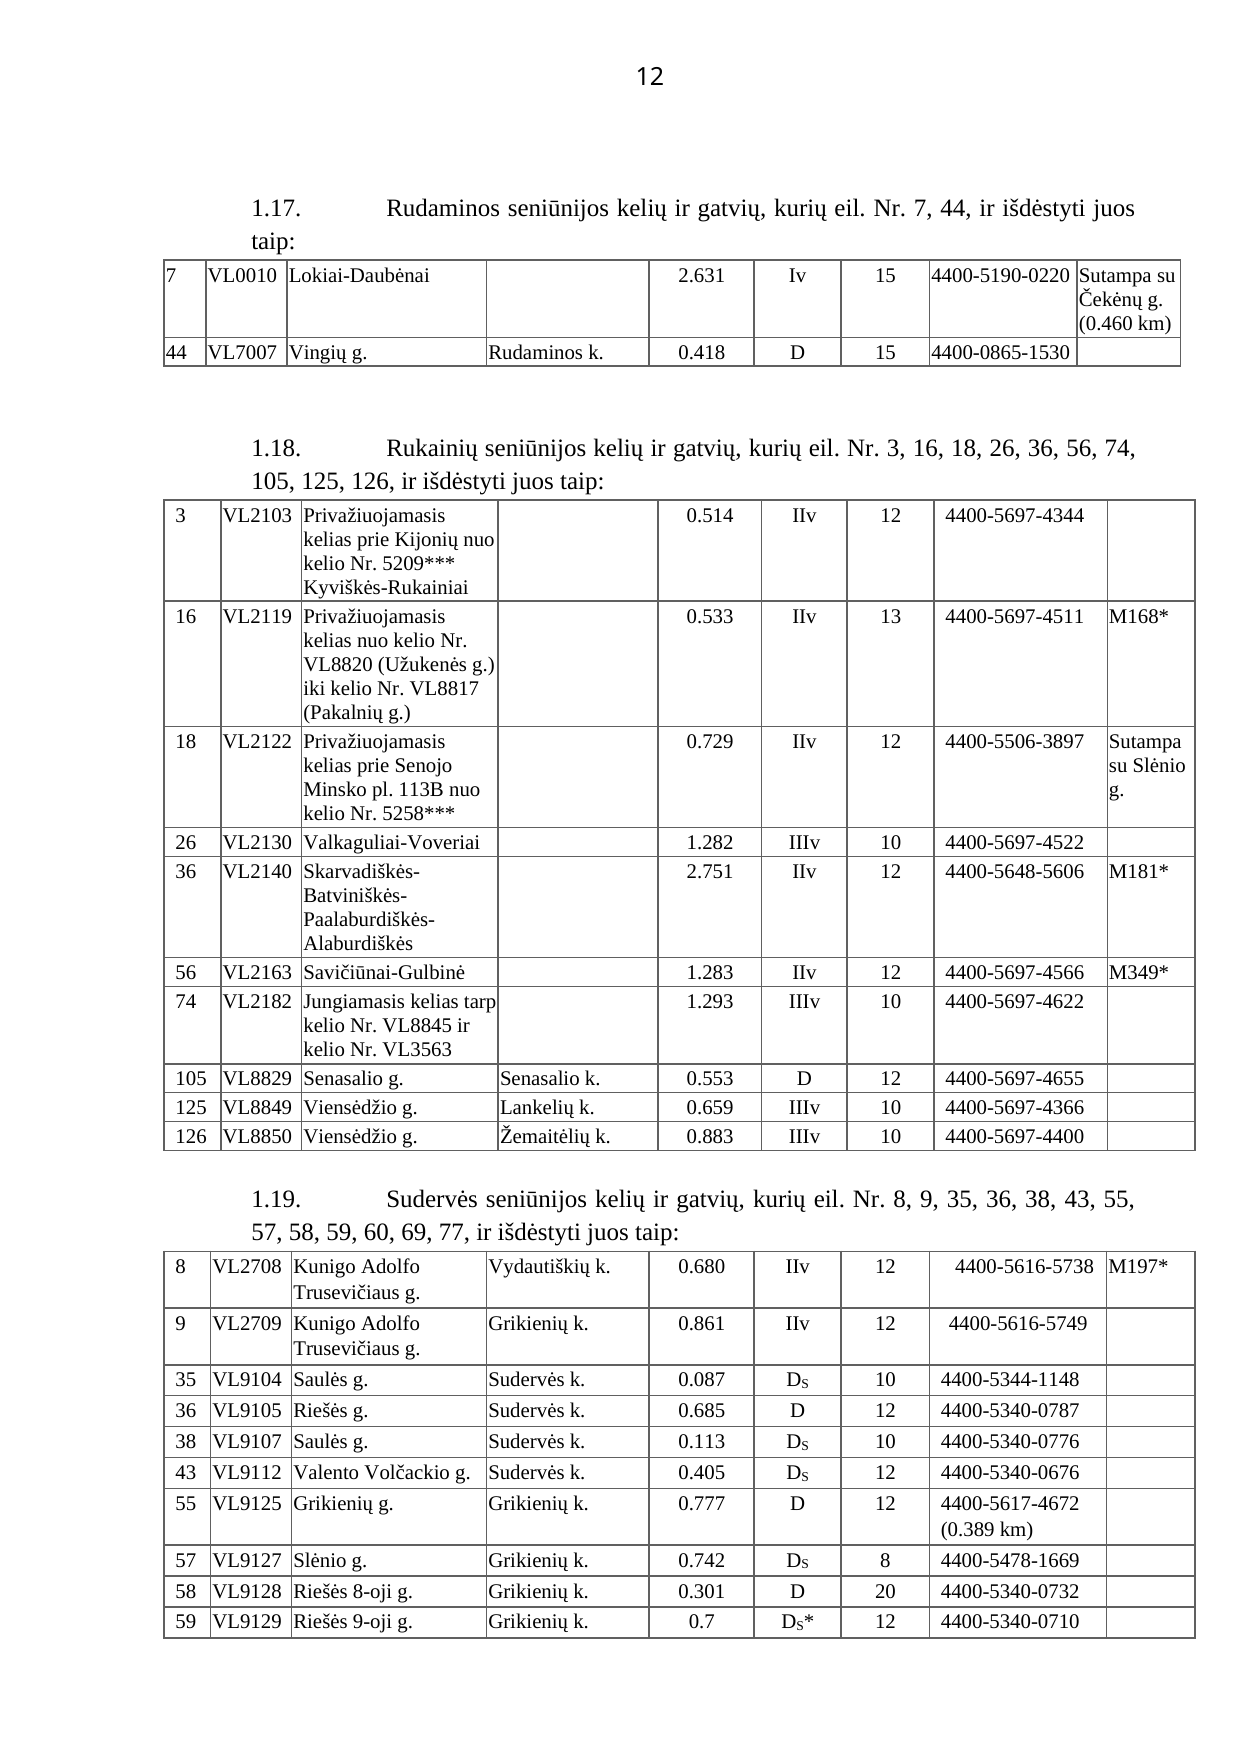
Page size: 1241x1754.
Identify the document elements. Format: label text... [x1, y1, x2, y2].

table_cell 74 [165, 987, 220, 1063]
table_cell 36 [165, 1396, 210, 1426]
table_cell 4400-5340-0787 [930, 1396, 1106, 1426]
table_cell VL9128 [211, 1577, 291, 1606]
table_cell VL9125 [211, 1489, 291, 1544]
table_cell DS [755, 1458, 840, 1488]
table_cell 12 [842, 1396, 929, 1426]
table_cell [1107, 1458, 1194, 1488]
table_cell Grikienių g. [292, 1489, 486, 1544]
table_cell VL2122 [222, 727, 301, 827]
table_cell VL8849 [222, 1093, 301, 1121]
table_cell 4400-5478-1669 [930, 1546, 1106, 1575]
table_cell 57 [165, 1546, 210, 1575]
table_cell VL9112 [211, 1458, 291, 1488]
table_cell 36 [165, 857, 220, 957]
table_cell Viensėdžio g. [302, 1122, 497, 1150]
table_cell 0.113 [650, 1427, 753, 1457]
table_cell [1107, 1489, 1194, 1544]
table_cell VL9105 [211, 1396, 291, 1426]
table_cell Kunigo Adolfo Trusevičiaus g. [292, 1309, 486, 1364]
table_cell VL9129 [211, 1608, 291, 1637]
table_header 4400-5616-5738 [930, 1252, 1106, 1307]
table_cell 12 [842, 1309, 929, 1364]
table_cell Vingių g. [288, 338, 486, 365]
table_cell Grikienių k. [487, 1489, 648, 1544]
table_cell Senasalio g. [302, 1065, 497, 1092]
table_cell 4400-5617-4672 (0.389 km) [930, 1489, 1106, 1544]
table_cell 16 [165, 602, 220, 726]
table_cell 10 [848, 828, 933, 856]
table_cell 4400-5697-4400 [935, 1122, 1107, 1150]
table_cell 4400-5506-3897 [935, 727, 1107, 827]
table_cell 4400-5344-1148 [930, 1366, 1106, 1395]
table_cell VL2119 [222, 602, 301, 726]
table_cell IIv [762, 727, 846, 827]
table_cell 0.7 [650, 1608, 753, 1637]
table_cell VL8850 [222, 1122, 301, 1150]
table_cell 35 [165, 1366, 210, 1395]
table_cell VL2140 [222, 857, 301, 957]
table_cell [1108, 1122, 1194, 1150]
table_cell 0.883 [659, 1122, 761, 1150]
table_header 8 [165, 1252, 210, 1307]
table_cell Saulės g. [292, 1427, 486, 1457]
table_cell 4400-5340-0676 [930, 1458, 1106, 1488]
table_header Vydautiškių k. [487, 1252, 648, 1307]
table_cell Saulės g. [292, 1366, 486, 1395]
table_cell Lankelių k. [499, 1093, 657, 1121]
table_cell [499, 857, 657, 957]
table_cell Valento Volčackio g. [292, 1458, 486, 1488]
table_cell [499, 727, 657, 827]
table_header Iv [755, 261, 840, 336]
table_cell 9 [165, 1309, 210, 1364]
table_cell 12 [842, 1608, 929, 1637]
table_cell [1107, 1366, 1194, 1395]
table_cell [1108, 987, 1194, 1063]
table_cell 10 [848, 987, 933, 1063]
table_header [487, 261, 648, 336]
table_cell [1108, 1065, 1194, 1092]
table_cell [1107, 1608, 1194, 1637]
table_cell 4400-0865-1530 [930, 338, 1076, 365]
table_cell Riešės 8-oji g. [292, 1577, 486, 1606]
table_header M197* [1107, 1252, 1194, 1307]
table_cell 58 [165, 1577, 210, 1606]
table_cell Riešės g. [292, 1396, 486, 1426]
table_cell VL8829 [222, 1065, 301, 1092]
table_cell Grikienių k. [487, 1546, 648, 1575]
table_header 7 [165, 261, 205, 336]
table_cell 4400-5616-5749 [930, 1309, 1106, 1364]
table_cell 126 [165, 1122, 220, 1150]
table_cell [1107, 1577, 1194, 1606]
table_header 3 [165, 501, 220, 600]
table_cell 20 [842, 1577, 929, 1606]
table_cell 12 [848, 857, 933, 957]
table_cell 4400-5340-0776 [930, 1427, 1106, 1457]
table_cell 13 [848, 602, 933, 726]
table_cell 4400-5340-0710 [930, 1608, 1106, 1637]
table_header Privažiuojamasis kelias prie Kijonių nuo kelio Nr. 5209*** Kyviškės-Rukainiai [302, 501, 497, 600]
table_cell [1107, 1427, 1194, 1457]
table_cell 1.283 [659, 958, 761, 986]
table_cell D [755, 1577, 840, 1606]
table_cell VL9107 [211, 1427, 291, 1457]
table_cell 105 [165, 1065, 220, 1092]
text 1.17. Rudaminos seniūnijos kelių ir gatvių, kurių eil. Nr. 7, 44, ir išdėstyti juos taip: [251, 193, 1137, 255]
table_cell 4400-5697-4366 [935, 1093, 1107, 1121]
table_cell 10 [842, 1427, 929, 1457]
table_cell Skarvadiškės-Batviniškės-Paalaburdiškės-Alaburdiškės [302, 857, 497, 957]
table_cell VL9127 [211, 1546, 291, 1575]
table_cell IIv [762, 958, 846, 986]
table_cell 2.751 [659, 857, 761, 957]
table_cell [1108, 828, 1194, 856]
table_cell 4400-5340-0732 [930, 1577, 1106, 1606]
table_header Kunigo Adolfo Trusevičiaus g. [292, 1252, 486, 1307]
table_cell 125 [165, 1093, 220, 1121]
table_cell 4400-5697-4566 [935, 958, 1107, 986]
table_cell M181* [1108, 857, 1194, 957]
table_cell [499, 987, 657, 1063]
table_cell 0.418 [650, 338, 753, 365]
table_cell Sudervės k. [487, 1427, 648, 1457]
table_cell Rudaminos k. [487, 338, 648, 365]
table_cell IIv [762, 857, 846, 957]
table_cell 0.087 [650, 1366, 753, 1395]
table_header VL2708 [211, 1252, 291, 1307]
table_cell [499, 828, 657, 856]
table_header Sutampa su Čekėnų g. (0.460 km) [1078, 261, 1180, 336]
table_cell 10 [848, 1122, 933, 1150]
table_header IIv [762, 501, 846, 600]
table_cell VL2182 [222, 987, 301, 1063]
table_cell 4400-5697-4511 [935, 602, 1107, 726]
table_cell 0.861 [650, 1309, 753, 1364]
table_cell 0.777 [650, 1489, 753, 1544]
table_header IIv [755, 1252, 840, 1307]
table_cell M349* [1108, 958, 1194, 986]
table_cell Savičiūnai-Gulbinė [302, 958, 497, 986]
table_cell 4400-5648-5606 [935, 857, 1107, 957]
table_header 12 [842, 1252, 929, 1307]
text 1.18. Rukainių seniūnijos kelių ir gatvių, kurių eil. Nr. 3, 16, 18, 26, 36, 56, 74, 105, 125, 126, ir išdėstyti juos taip: [251, 433, 1137, 495]
table_cell 12 [848, 1065, 933, 1092]
table_header 0.680 [650, 1252, 753, 1307]
table_cell D [755, 1489, 840, 1544]
table_header 4400-5697-4344 [935, 501, 1107, 600]
table_cell IIIv [762, 1093, 846, 1121]
table_cell 56 [165, 958, 220, 986]
text 1.19. Sudervės seniūnijos kelių ir gatvių, kurių eil. Nr. 8, 9, 35, 36, 38, 43, 55, 57, 58, 59, 60, 69, 77, ir išdėstyti juos taip: [251, 1184, 1137, 1246]
table_cell 4400-5697-4655 [935, 1065, 1107, 1092]
table_cell 12 [848, 727, 933, 827]
table_cell 44 [165, 338, 205, 365]
table_cell 0.729 [659, 727, 761, 827]
table_cell [1107, 1396, 1194, 1426]
table_cell [499, 958, 657, 986]
table_cell 0.659 [659, 1093, 761, 1121]
table_cell 12 [842, 1458, 929, 1488]
table_cell VL2130 [222, 828, 301, 856]
table_header VL2103 [222, 501, 301, 600]
table_cell IIv [762, 602, 846, 726]
table_cell 8 [842, 1546, 929, 1575]
table_header VL0010 [207, 261, 286, 336]
table_cell 26 [165, 828, 220, 856]
table_cell VL9104 [211, 1366, 291, 1395]
table_cell Grikienių k. [487, 1309, 648, 1364]
table_cell 0.553 [659, 1065, 761, 1092]
table_cell 55 [165, 1489, 210, 1544]
table_cell 0.405 [650, 1458, 753, 1488]
table_cell 0.685 [650, 1396, 753, 1426]
table_cell 10 [848, 1093, 933, 1121]
table_cell Sutampa su Slėnio g. [1108, 727, 1194, 827]
table_cell Grikienių k. [487, 1608, 648, 1637]
table_cell VL2163 [222, 958, 301, 986]
table_cell VL2709 [211, 1309, 291, 1364]
table_cell Žemaitėlių k. [499, 1122, 657, 1150]
table_cell [1107, 1546, 1194, 1575]
table_cell IIIv [762, 828, 846, 856]
table_header 4400-5190-0220 [930, 261, 1076, 336]
table_cell DS* [755, 1608, 840, 1637]
table_header 15 [842, 261, 929, 336]
table_cell 18 [165, 727, 220, 827]
table_cell Sudervės k. [487, 1396, 648, 1426]
table_cell 1.282 [659, 828, 761, 856]
table_cell M168* [1108, 602, 1194, 726]
table_cell 4400-5697-4522 [935, 828, 1107, 856]
table_cell IIIv [762, 1122, 846, 1150]
table_cell Privažiuojamasis kelias prie Senojo Minsko pl. 113B nuo kelio Nr. 5258*** [302, 727, 497, 827]
table_cell Jungiamasis kelias tarp kelio Nr. VL8845 ir kelio Nr. VL3563 [302, 987, 497, 1063]
table_cell Valkaguliai-Voveriai [302, 828, 497, 856]
table_cell 59 [165, 1608, 210, 1637]
table_cell IIIv [762, 987, 846, 1063]
table_cell Riešės 9-oji g. [292, 1608, 486, 1637]
table_cell 10 [842, 1366, 929, 1395]
table_header 0.514 [659, 501, 761, 600]
table_cell Sudervės k. [487, 1366, 648, 1395]
table_cell [1078, 338, 1180, 365]
table_cell VL7007 [207, 338, 286, 365]
table_cell [499, 602, 657, 726]
table_cell Privažiuojamasis kelias nuo kelio Nr. VL8820 (Užukenės g.) iki kelio Nr. VL8817 (Pakalnių g.) [302, 602, 497, 726]
table_cell Sudervės k. [487, 1458, 648, 1488]
table_cell DS [755, 1366, 840, 1395]
table_header 12 [848, 501, 933, 600]
table_cell [1108, 1093, 1194, 1121]
table_cell 1.293 [659, 987, 761, 1063]
table_cell [1107, 1309, 1194, 1364]
table_cell 4400-5697-4622 [935, 987, 1107, 1063]
table_cell D [755, 1396, 840, 1426]
table_cell DS [755, 1546, 840, 1575]
table_cell D [755, 338, 840, 365]
table_cell IIv [755, 1309, 840, 1364]
table_cell 12 [848, 958, 933, 986]
table_cell 0.301 [650, 1577, 753, 1606]
table_cell Grikienių k. [487, 1577, 648, 1606]
table_header Lokiai-Daubėnai [288, 261, 486, 336]
table_cell 15 [842, 338, 929, 365]
table_header 2.631 [650, 261, 753, 336]
table_cell 38 [165, 1427, 210, 1457]
table_cell 0.533 [659, 602, 761, 726]
table_cell 0.742 [650, 1546, 753, 1575]
table_cell 12 [842, 1489, 929, 1544]
table_cell DS [755, 1427, 840, 1457]
table_header [1108, 501, 1194, 600]
table_cell Senasalio k. [499, 1065, 657, 1092]
table_cell Slėnio g. [292, 1546, 486, 1575]
table_header [499, 501, 657, 600]
table_cell 43 [165, 1458, 210, 1488]
table_cell Viensėdžio g. [302, 1093, 497, 1121]
table_cell D [762, 1065, 846, 1092]
